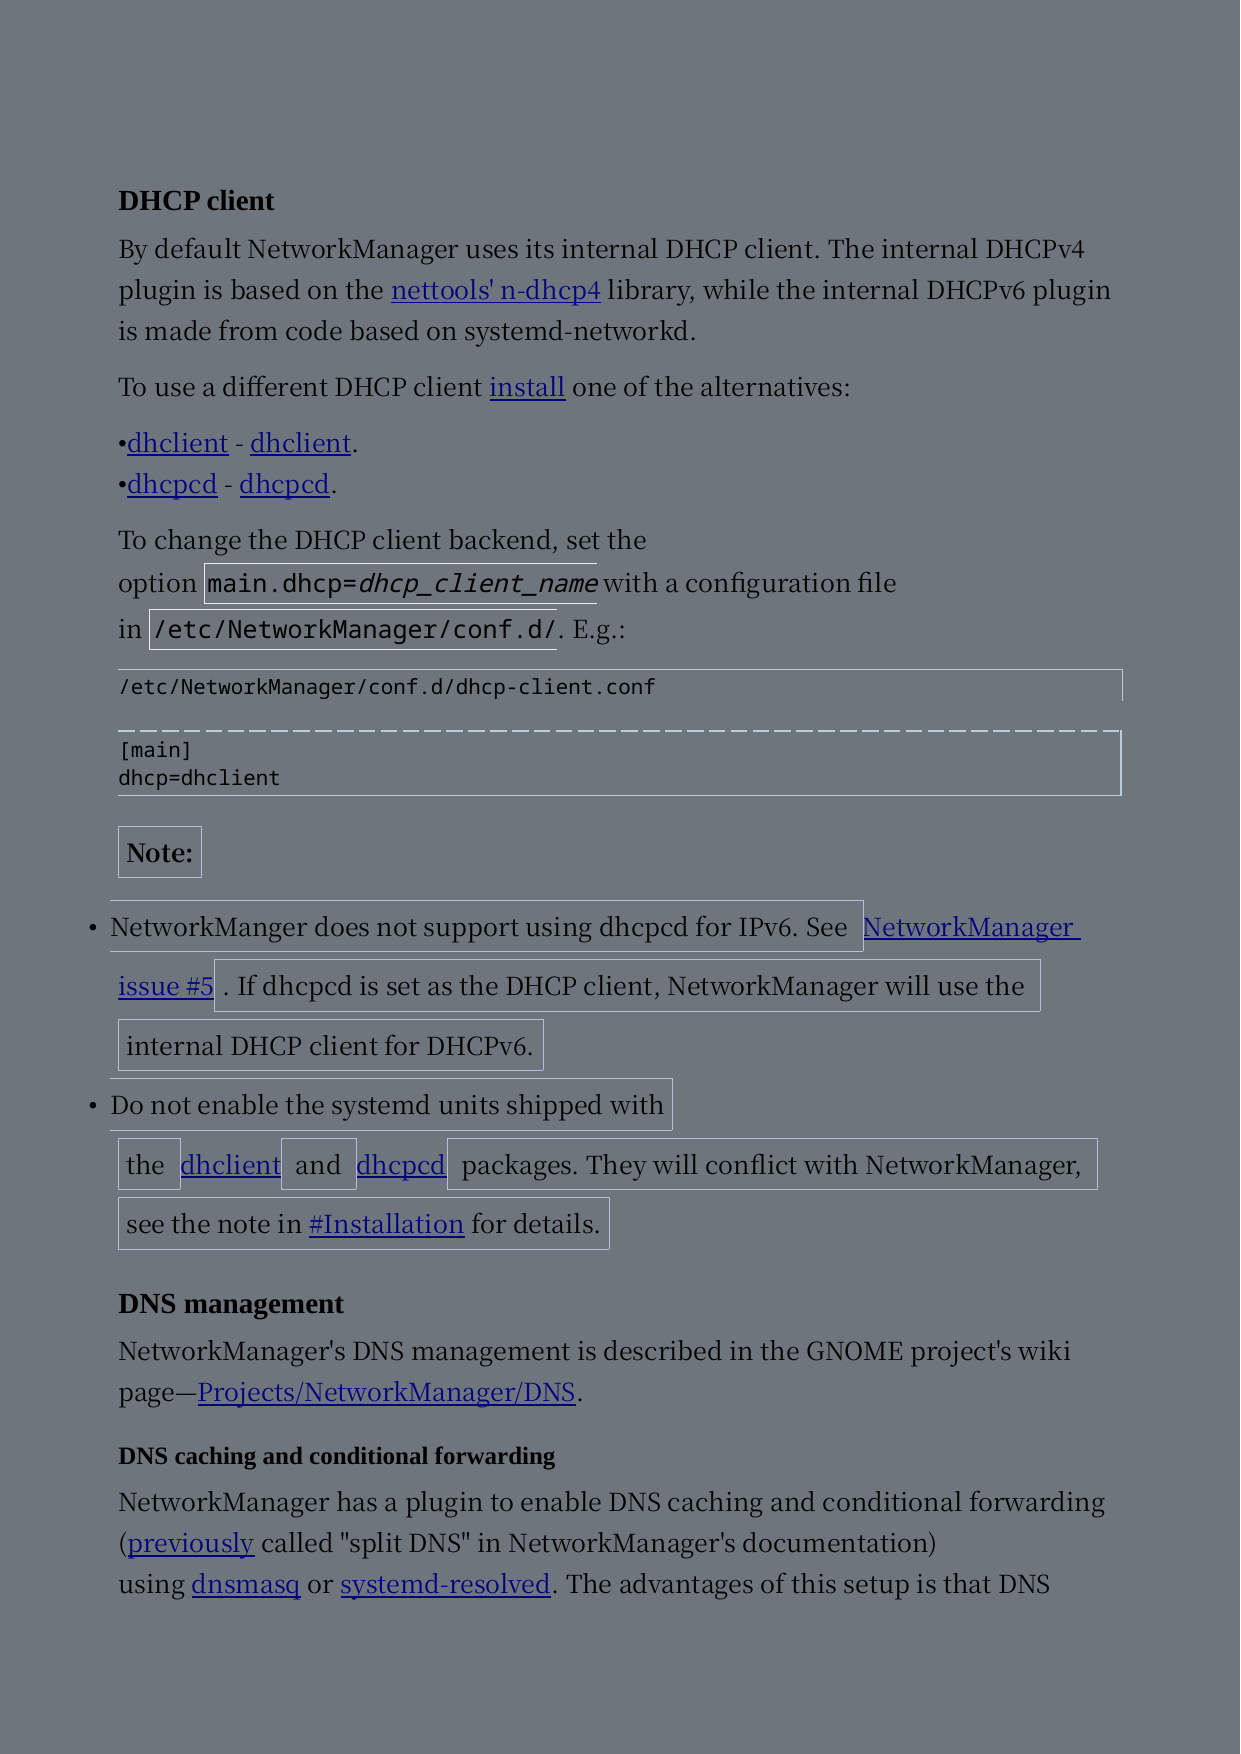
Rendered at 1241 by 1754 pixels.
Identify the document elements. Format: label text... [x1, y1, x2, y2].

text /etc/NetworkManager/conf.d/dhcp-client.conf [118, 670, 1122, 701]
text [202, 826, 1122, 877]
text dhcp=dhclient [118, 759, 1120, 795]
text [main] [118, 730, 1120, 759]
text Note: [119, 827, 201, 877]
list Do not enable the systemd units shipped with the dhclient and dhcpcd packages. They will conflict with NetworkManager, see the note in #Installation for details. [118, 1078, 1122, 1249]
list NetworkManger does not support using dhcpcd for IPv6. See NetworkManager issue #5. If dhcpcd is set as the DHCP client, NetworkManager will use the internal DHCP client for DHCPv6. [118, 900, 1122, 1070]
text NetworkManager has a plugin to enable DNS caching and conditional forwarding (previously called "split DNS" in NetworkManager's documentation) using dnsmasq or systemd-resolved. The advantages of this setup is that DNS [118, 1483, 1122, 1601]
subtitle DHCP client [118, 183, 1122, 217]
text To change the DHCP client backend, set the option main.dhcp=dhcp_client_name with a configuration file in /etc/NetworkManager/conf.d/. E.g.: [118, 521, 1122, 649]
subtitle DNS caching and conditional forwarding [118, 1441, 1122, 1470]
text NetworkManager's DNS management is described in the GNOME project's wiki page—Projects/NetworkManager/DNS. [118, 1332, 1122, 1409]
list dhcpcd - dhcpcd. [118, 465, 1122, 501]
subtitle DNS management [118, 1286, 1122, 1319]
list dhclient - dhclient. [118, 424, 1122, 460]
text By default NetworkManager uses its internal DHCP client. The internal DHCPv4 plugin is based on the nettools' n-dhcp4 library, while the internal DHCPv6 plugin is made from code based on systemd-networkd. [118, 229, 1122, 348]
text To use a different DHCP client install one of the alternatives: [118, 368, 1122, 404]
